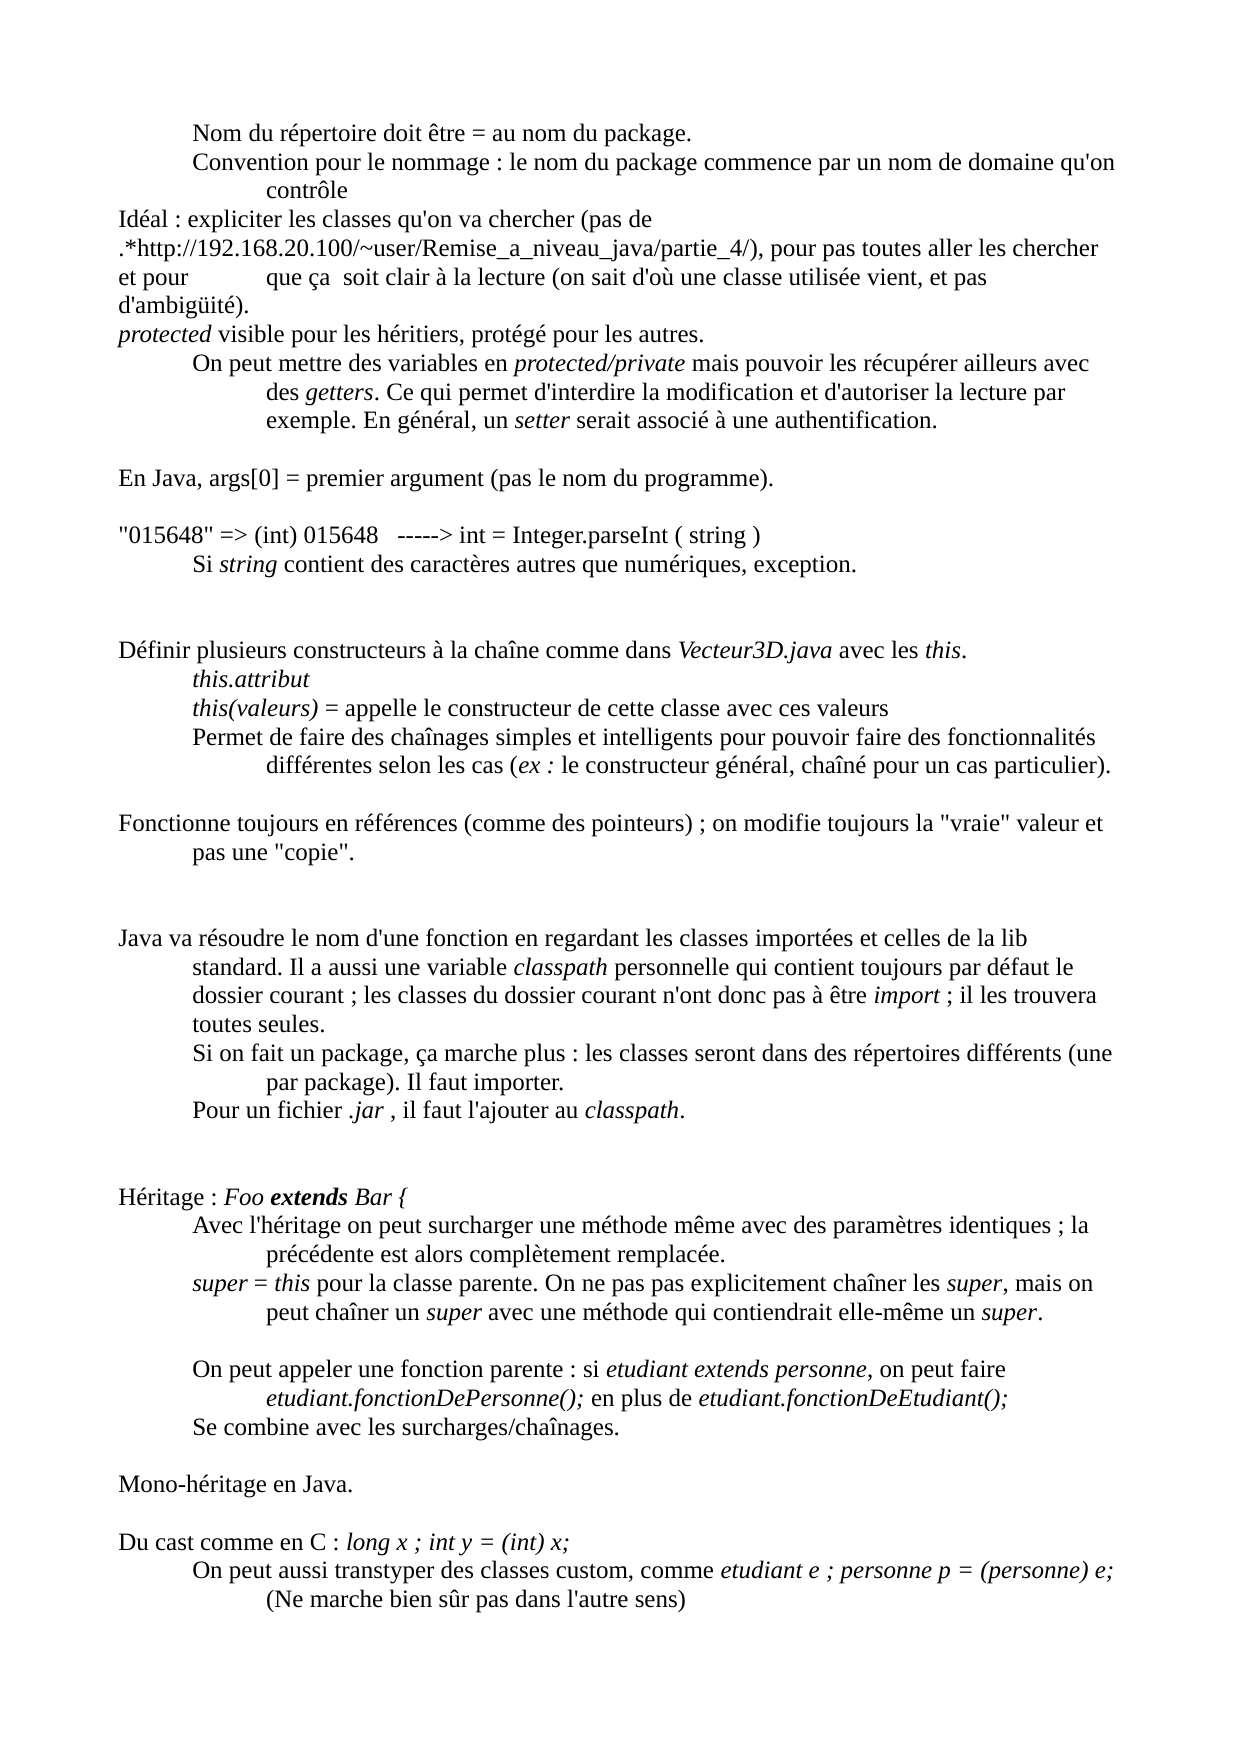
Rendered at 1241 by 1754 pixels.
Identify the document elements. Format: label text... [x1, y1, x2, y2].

text On peut aussi transtyper des classes custom, comme etudiant e ; personne p = (personne) e; [118, 1556, 1122, 1584]
text protected visible pour les héritiers, protégé pour les autres. [118, 319, 1122, 348]
text this(valeurs) = appelle le constructeur de cette classe avec ces valeurs [118, 693, 1122, 722]
text Du cast comme en C : long x ; int y = (int) x; [118, 1527, 1122, 1556]
text Se combine avec les surcharges/chaînages. [118, 1412, 1122, 1441]
text (Ne marche bien sûr pas dans l'autre sens) [118, 1584, 1122, 1613]
text Idéal : expliciter les classes qu'on va chercher (pas de .*http://192.168.20.100/~user/Remise_a_niveau_java/partie_4/), pour pas toutes aller les chercher et pour que ça soit clair à la lecture (on sait d'où une classe utilisée vient, et pas d'ambigüité). [118, 204, 1122, 319]
text super = this pour la classe parente. On ne pas pas explicitement chaîner les super, mais on peut chaîner un super avec une méthode qui contiendrait elle-même un super. [118, 1268, 1122, 1326]
text Pour un fichier .jar , il faut l'ajouter au classpath. [118, 1096, 1122, 1124]
text Permet de faire des chaînages simples et intelligents pour pouvoir faire des fonctionnalités différentes selon les cas (ex : le constructeur général, chaîné pour un cas particulier). [118, 722, 1122, 779]
text "015648" => (int) 015648 -----> int = Integer.parseInt ( string ) [118, 521, 1122, 549]
text Java va résoudre le nom d'une fonction en regardant les classes importées et celles de la lib standard. Il a aussi une variable classpath personnelle qui contient toujours par défaut le dossier courant ; les classes du dossier courant n'ont donc pas à être import ; il les trouvera toutes seules. [118, 923, 1122, 1038]
text Nom du répertoire doit être = au nom du package. [118, 118, 1122, 147]
text Convention pour le nommage : le nom du package commence par un nom de domaine qu'on [118, 147, 1122, 176]
text Mono-héritage en Java. [118, 1469, 1122, 1498]
text Si on fait un package, ça marche plus : les classes seront dans des répertoires différents (une par package). Il faut importer. [118, 1038, 1122, 1096]
text On peut appeler une fonction parente : si etudiant extends personne, on peut faire etudiant.fonctionDePersonne(); en plus de etudiant.fonctionDeEtudiant(); [118, 1354, 1122, 1412]
text this.attribut [118, 664, 1122, 693]
text En Java, args[0] = premier argument (pas le nom du programme). [118, 463, 1122, 492]
text Fonctionne toujours en références (comme des pointeurs) ; on modifie toujours la "vraie" valeur et pas une "copie". [118, 808, 1122, 866]
text Héritage : Foo extends Bar { [118, 1182, 1122, 1211]
text contrôle [118, 176, 1122, 204]
text On peut mettre des variables en protected/private mais pouvoir les récupérer ailleurs avec des getters. Ce qui permet d'interdire la modification et d'autoriser la lecture par exemple. En général, un setter serait associé à une authentification. [118, 348, 1122, 434]
text Si string contient des caractères autres que numériques, exception. [118, 549, 1122, 578]
text Avec l'héritage on peut surcharger une méthode même avec des paramètres identiques ; la précédente est alors complètement remplacée. [118, 1211, 1122, 1268]
text Définir plusieurs constructeurs à la chaîne comme dans Vecteur3D.java avec les this. [118, 636, 1122, 664]
